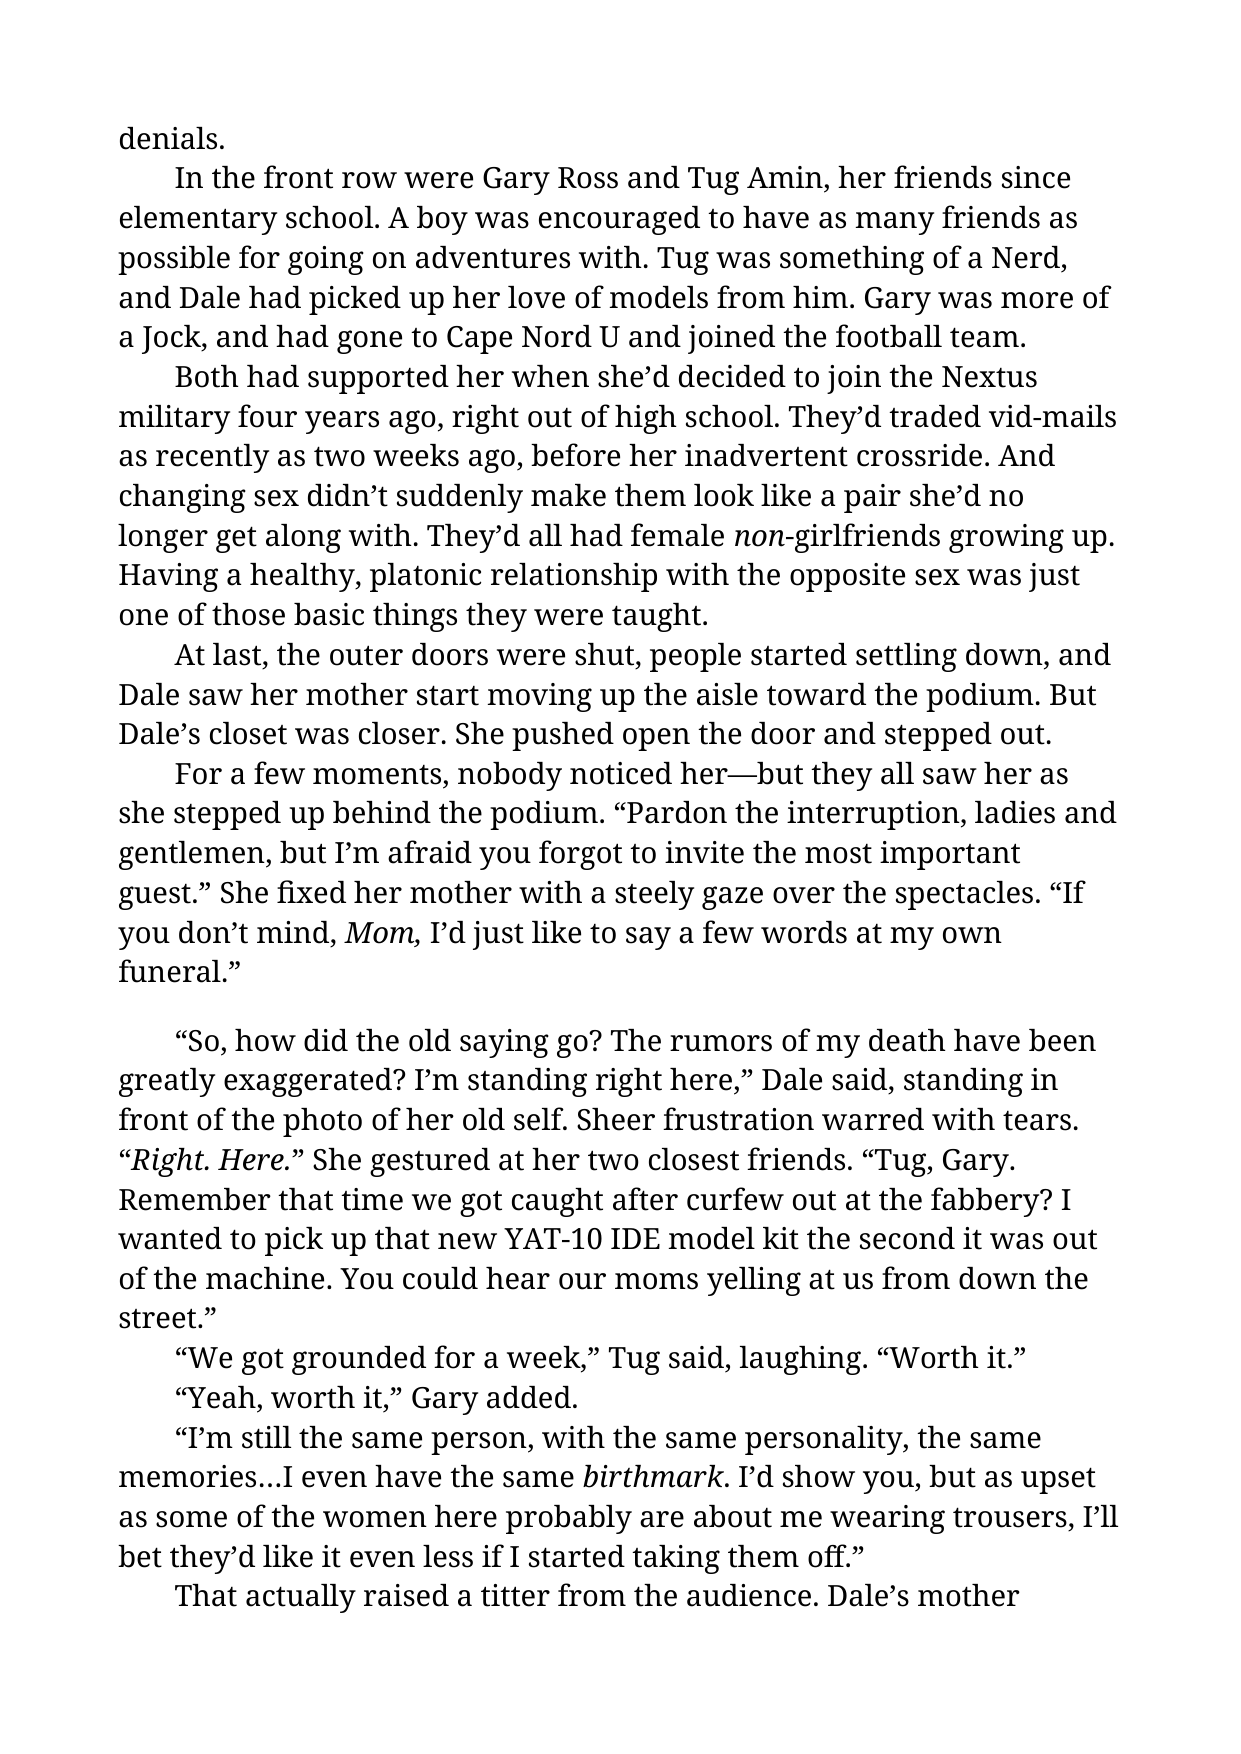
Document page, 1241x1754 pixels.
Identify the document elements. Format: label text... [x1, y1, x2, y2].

text Both had supported her when she’d decided to join the Nextus military four years ago, right out of high school. They’d traded vid-mails as recently as two weeks ago, before her inadvertent crossride. And changing sex didn’t suddenly make them look like a pair she’d no longer get along with. They’d all had female non-girlfriends growing up. Having a healthy, platonic relationship with the opposite sex was just one of those basic things they were taught. [118, 356, 1122, 634]
text “So, how did the old saying go? The rumors of my death have been greatly exaggerated? I’m standing right here,” Dale said, standing in front of the photo of her old self. Sheer frustration warred with tears. “Right. Here.” She gestured at her two closest friends. “Tug, Gary. Remember that time we got caught after curfew out at the fabbery? I wanted to pick up that new YAT-10 IDE model kit the second it was out of the machine. You could hear our moms yelling at us from down the street.” [118, 1020, 1122, 1337]
text denials. [118, 118, 1122, 158]
text “Yeah, worth it,” Gary added. [118, 1377, 1122, 1417]
text For a few moments, nobody noticed her—but they all saw her as she stepped up behind the podium. “Pardon the interruption, ladies and gentlemen, but I’m afraid you forgot to invite the most important guest.” She fixed her mother with a steely gaze over the spectacles. “If you don’t mind, Mom, I’d just like to say a few words at my own funeral.” [118, 753, 1122, 991]
text “We got grounded for a week,” Tug said, laughing. “Worth it.” [118, 1337, 1122, 1377]
text That actually raised a titter from the audience. Dale’s mother [118, 1576, 1122, 1615]
text At last, the outer doors were shut, people started settling down, and Dale saw her mother start moving up the aisle toward the podium. But Dale’s closet was closer. She pushed open the door and stepped out. [118, 634, 1122, 753]
text In the front row were Gary Ross and Tug Amin, her friends since elementary school. A boy was encouraged to have as many friends as possible for going on adventures with. Tug was something of a Nerd, and Dale had picked up her love of models from him. Gary was more of a Jock, and had gone to Cape Nord U and joined the football team. [118, 158, 1122, 356]
text “I’m still the same person, with the same personality, the same memories…I even have the same birthmark. I’d show you, but as upset as some of the women here probably are about me wearing trousers, I’ll bet they’d like it even less if I started taking them off.” [118, 1417, 1122, 1576]
